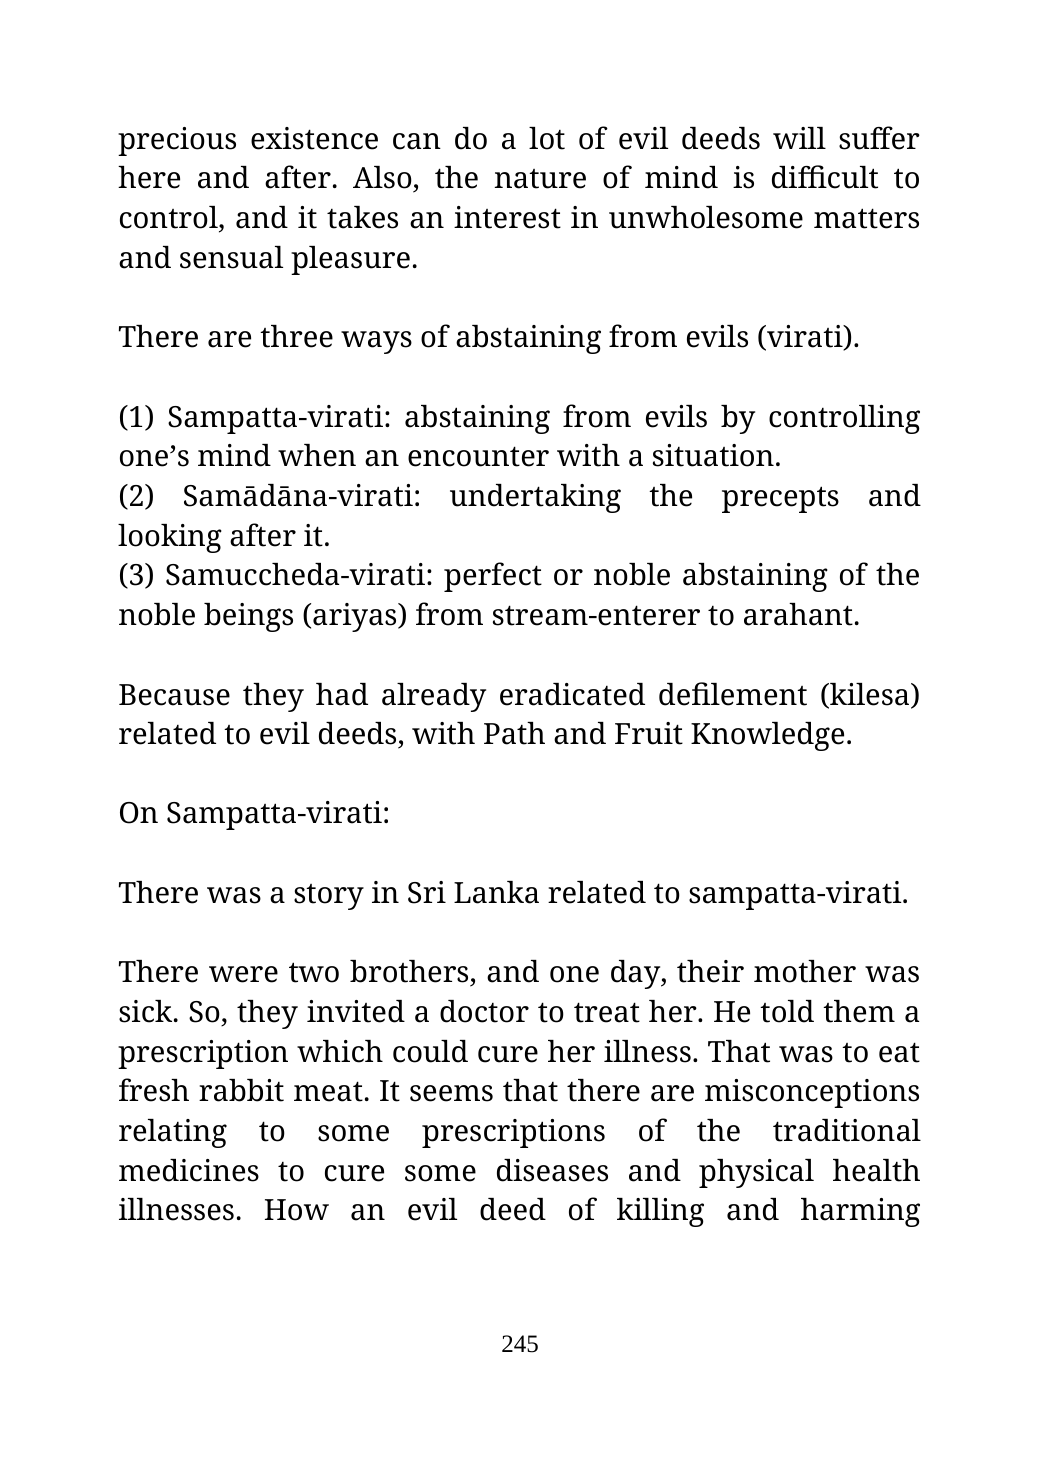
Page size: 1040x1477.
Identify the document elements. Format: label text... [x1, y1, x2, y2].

text precious existence can do a lot of evil deeds will suffer here and after. Also, the nature of mind is difficult to control, and it takes an interest in unwholesome matters and sensual pleasure. There are three ways of abstaining from evils (virati). [118, 118, 922, 356]
text (1) Sampatta-virati: abstaining from evils by controlling one’s mind when an encounter with a situation. (2) Samādāna-virati: undertaking the precepts and looking after it. (3) Samuccheda-virati: perfect or noble abstaining of the noble beings (ariyas) from stream‐enterer to arahant. Because they had already eradicated defilement (kilesa) related to evil deeds, with Path and Fruit Knowledge. On Sampatta-virati: There was a story in Sri Lanka related to sampatta-virati. There were two brothers, and one day, their mother was sick. So, they invited a doctor to treat her. He told them a prescription which could cure her illness. That was to eat fresh rabbit meat. It seems that there are misconceptions relating to some prescriptions of the traditional medicines to cure some diseases and physical health illnesses. How an evil deed of killing and harming [118, 356, 922, 1229]
